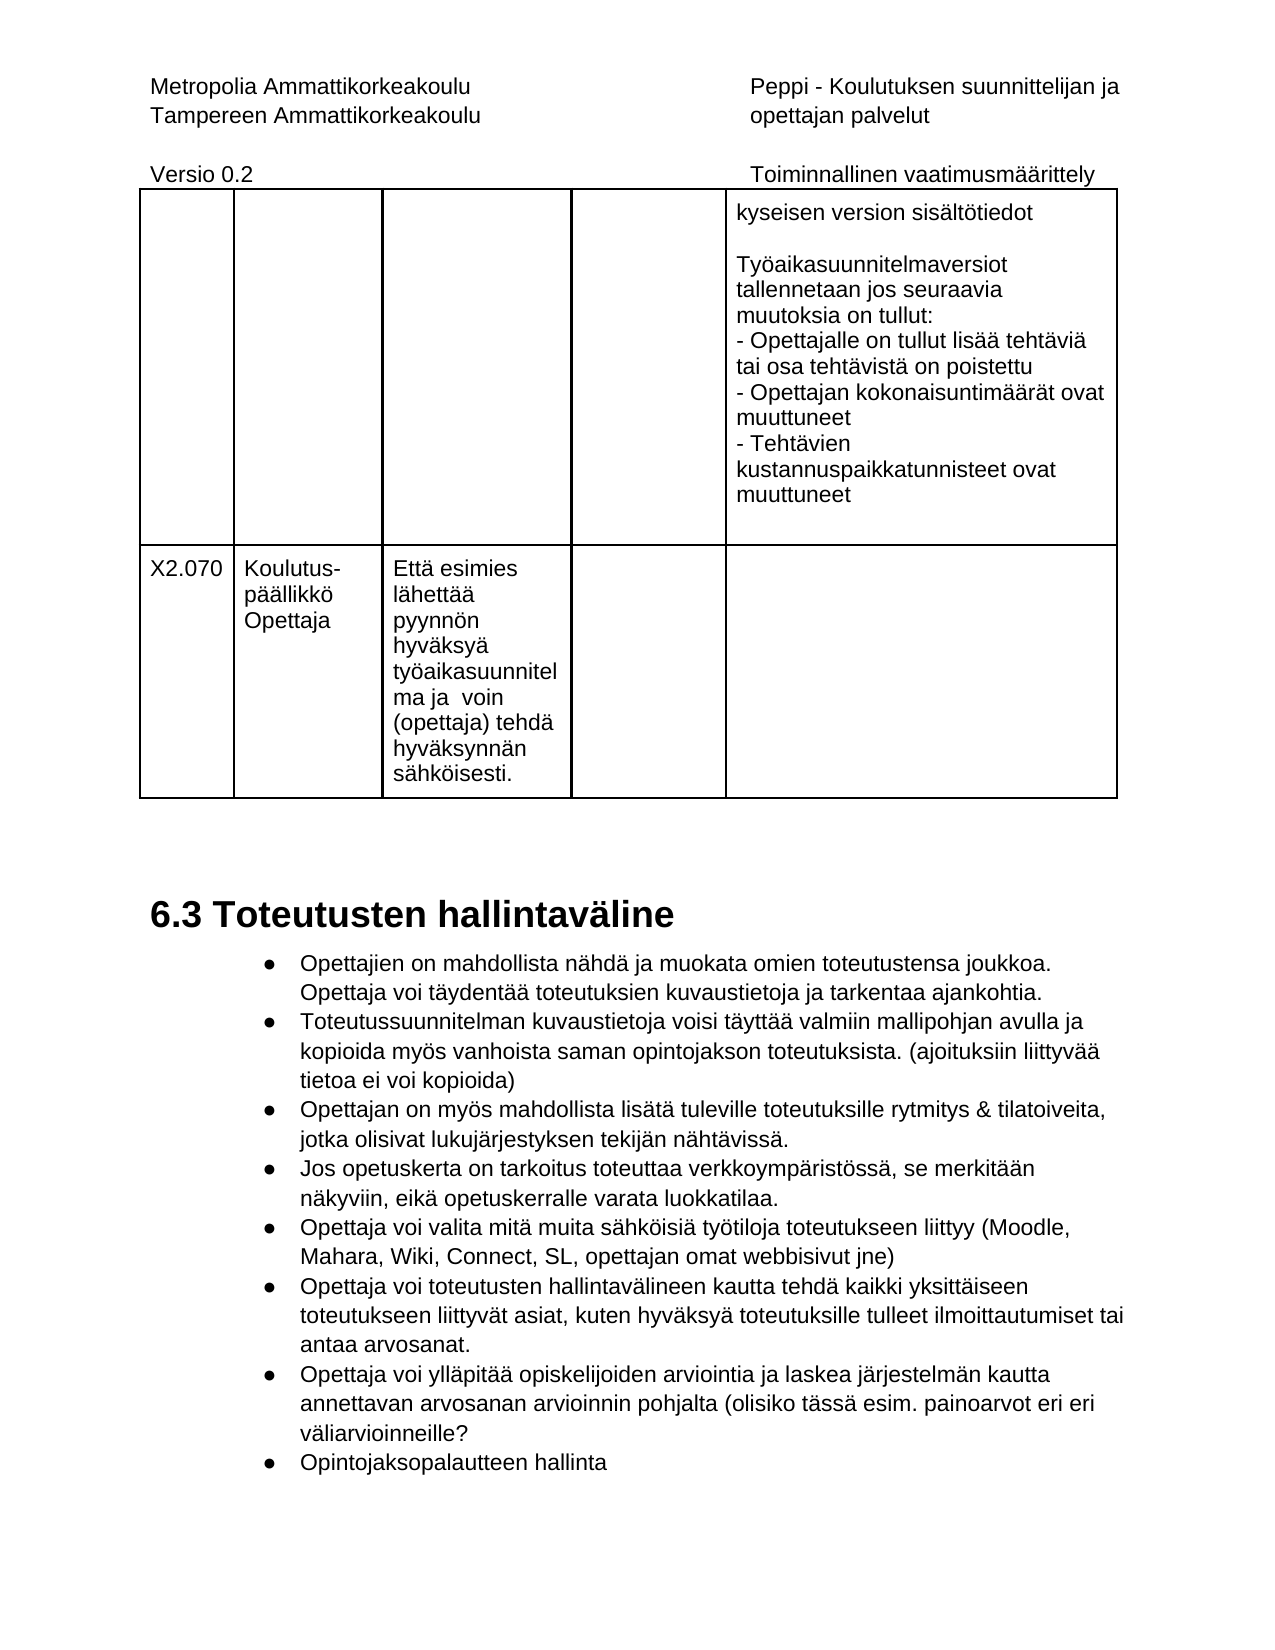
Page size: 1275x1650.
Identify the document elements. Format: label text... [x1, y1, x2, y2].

table_cell [141, 190, 233, 543]
list Jos opetuskerta on tarkoitus toteuttaa verkkoympäristössä, se merkitään näkyviin, eikä opetuskerralle varata luokkatilaa. [262, 1156, 1125, 1211]
table_cell [573, 546, 725, 797]
table_cell [573, 190, 725, 543]
list Opettaja voi valita mitä muita sähköisiä työtiloja toteutukseen liittyy (Moodle, Mahara, Wiki, Connect, SL, opettajan omat webbisivut jne) [262, 1214, 1125, 1269]
table_cell [727, 546, 1116, 797]
table_cell Että esimies lähettää pyynnön hyväksyä työaikasuunnitelma ja voin (opettaja) tehdä hyväksynnän sähköisesti. [384, 546, 570, 797]
list Opettajien on mahdollista nähdä ja muokata omien toteutustensa joukkoa. Opettaja voi täydentää toteutuksien kuvaustietoja ja tarkentaa ajankohtia. [262, 950, 1125, 1005]
table_cell X2.070 [141, 546, 233, 797]
list Toteutussuunnitelman kuvaustietoja voisi täyttää valmiin mallipohjan avulla ja kopioida myös vanhoista saman opintojakson toteutuksista. (ajoituksiin liittyvää tietoa ei voi kopioida) [262, 1009, 1125, 1093]
subtitle 6.3 Toteutusten hallintaväline [150, 894, 1125, 936]
table_cell [384, 190, 570, 543]
table_cell kyseisen version sisältötiedot Työaikasuunnitelmaversiot tallennetaan jos seuraavia muutoksia on tullut: - Opettajalle on tullut lisää tehtäviä tai osa tehtävistä on poistettu - Opettajan kokonaisuntimäärät ovat muuttuneet - Tehtävien kustannuspaikkatunnisteet ovat muuttuneet [727, 190, 1116, 543]
list Opettajan on myös mahdollista lisätä tuleville toteutuksille rytmitys & tilatoiveita, jotka olisivat lukujärjestyksen tekijän nähtävissä. [262, 1097, 1125, 1152]
list Opintojaksopalautteen hallinta [262, 1449, 1125, 1475]
list Opettaja voi toteutusten hallintavälineen kautta tehdä kaikki yksittäiseen toteutukseen liittyvät asiat, kuten hyväksyä toteutuksille tulleet ilmoittautumiset tai antaa arvosanat. [262, 1273, 1125, 1358]
table_cell [235, 190, 381, 543]
table_cell Koulutus- päällikkö Opettaja [235, 546, 381, 797]
list Opettaja voi ylläpitää opiskelijoiden arviointia ja laskea järjestelmän kautta annettavan arvosanan arvioinnin pohjalta (olisiko tässä esim. painoarvot eri eri väliarvioinneille? [262, 1361, 1125, 1446]
